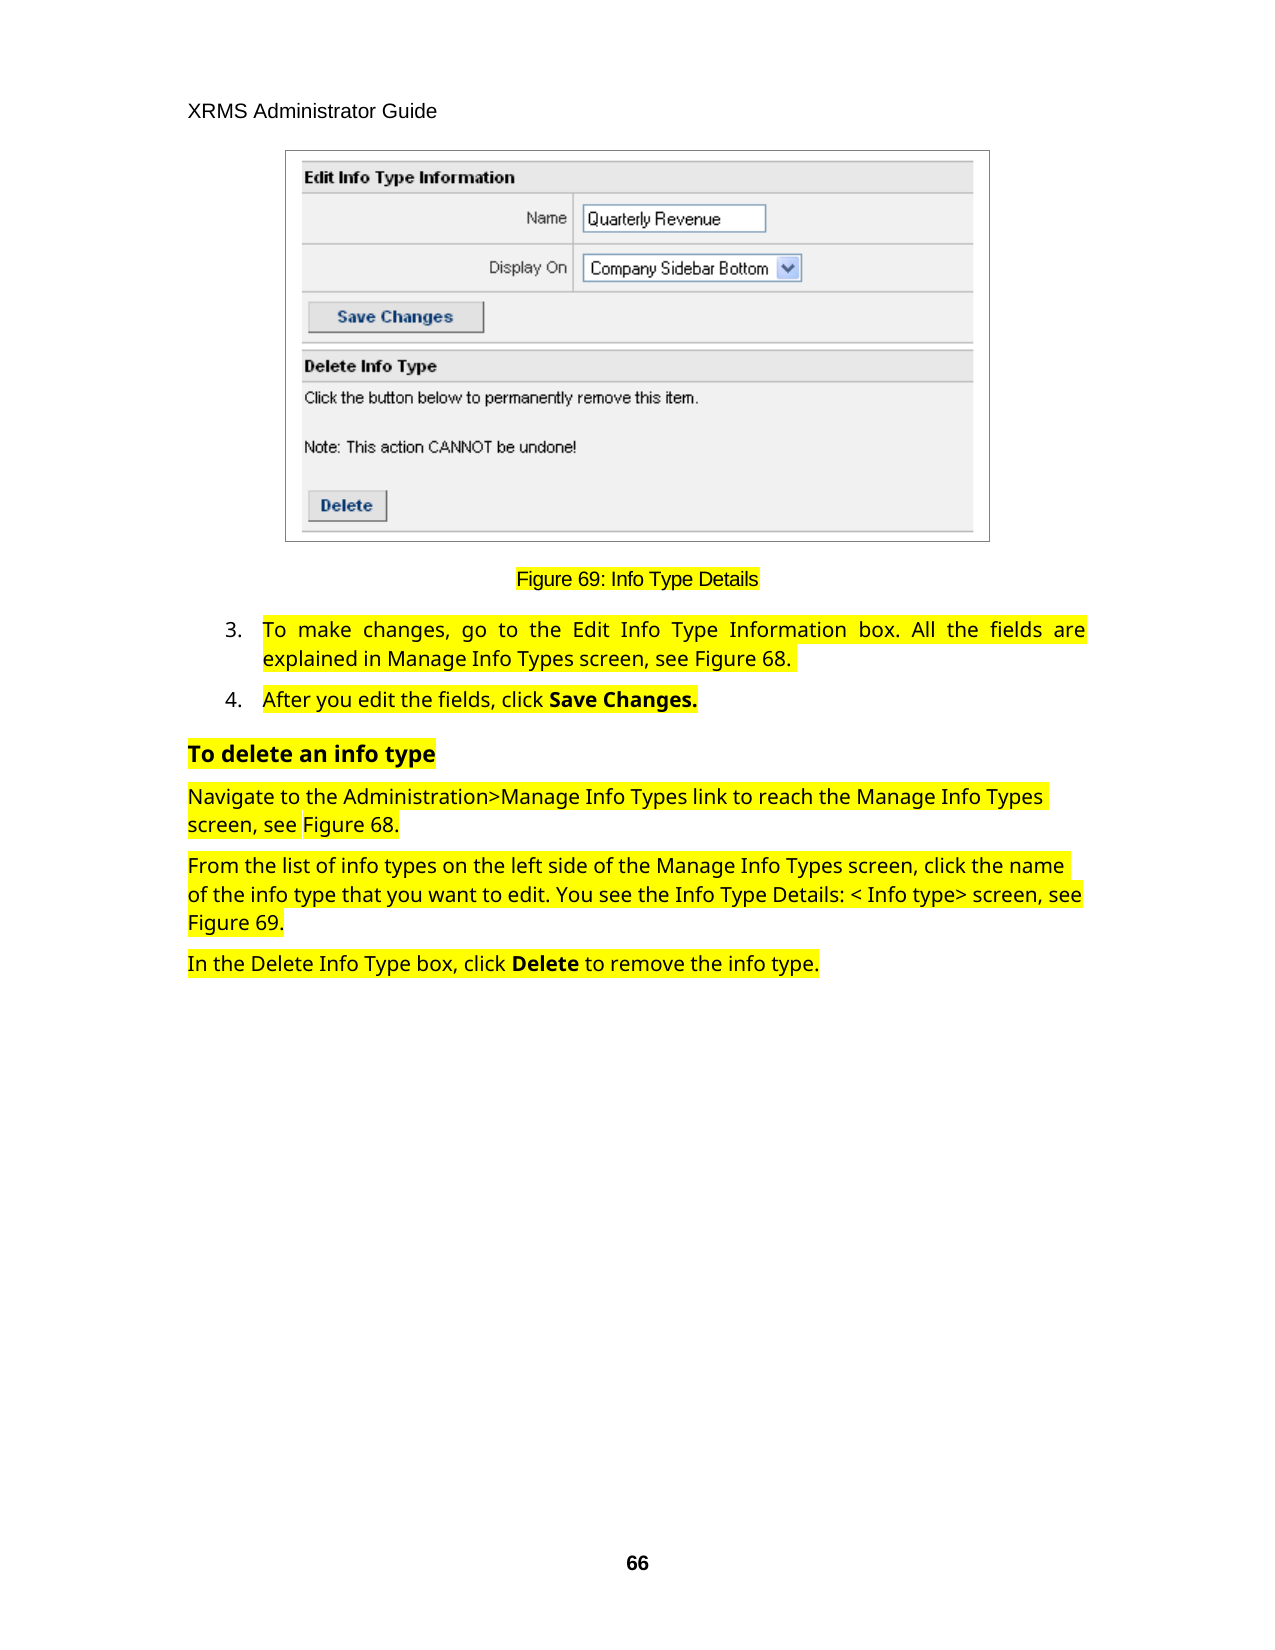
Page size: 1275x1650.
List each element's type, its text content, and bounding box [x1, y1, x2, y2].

list To make changes, go to the Edit Info Type Information box. All the fields are explained in Manage Info Types screen, see Figure 68. [225, 615, 1087, 672]
text In the Delete Info Type box, click Delete to remove the info type. [187, 949, 1087, 978]
text Navigate to the Administration>Manage Info Types link to reach the Manage Info Types screen, see Figure 68. [187, 782, 1087, 839]
list After you edit the fields, click Save Changes. [225, 685, 1087, 713]
text Figure 69: Info Type Details [187, 567, 1087, 590]
text From the list of info types on the left side of the Manage Info Types screen, click the name of the info type that you want to edit. You see the Info Type Details: < Info type> screen, see Figure 69. [187, 851, 1087, 937]
text To delete an info type [187, 738, 1087, 769]
picture [301, 159, 974, 534]
